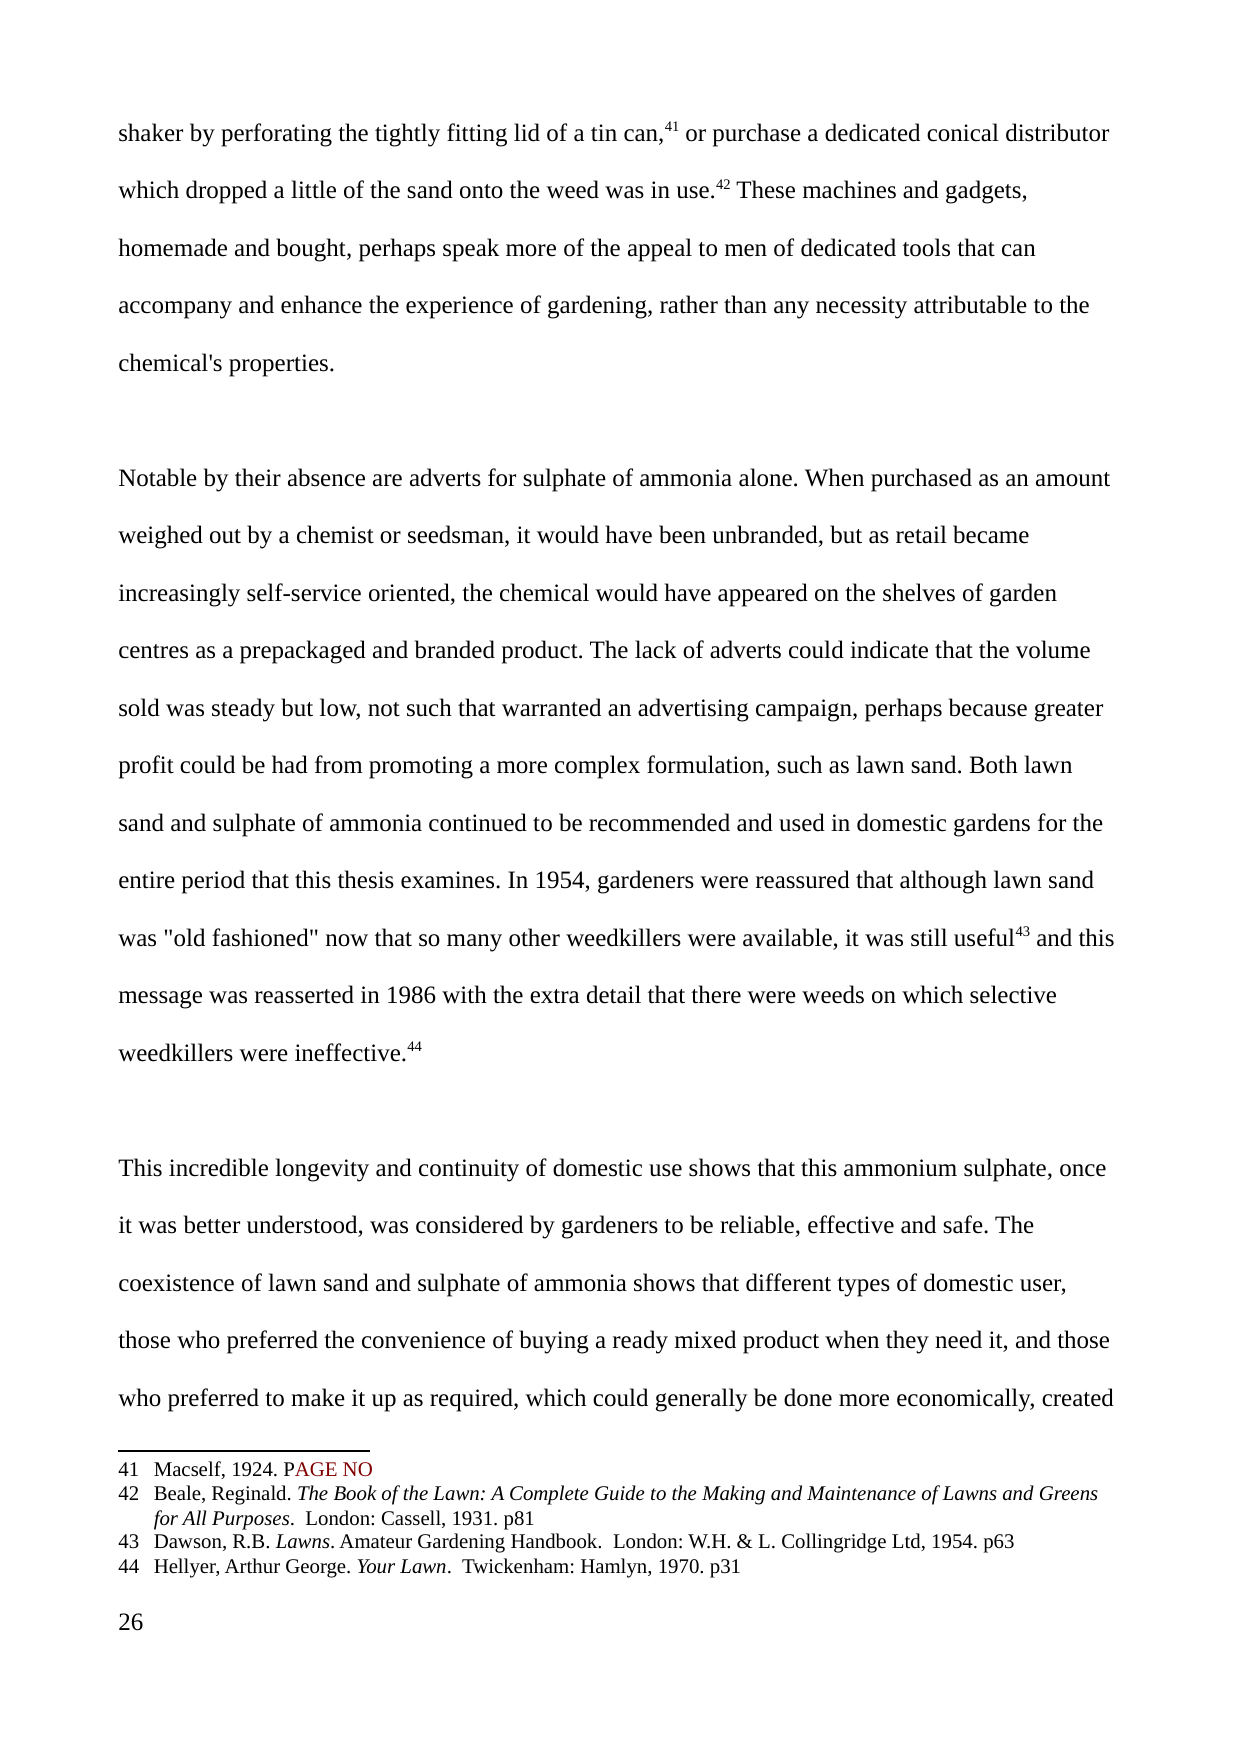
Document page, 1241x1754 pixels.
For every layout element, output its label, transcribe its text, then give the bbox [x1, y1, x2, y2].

text shaker by perforating the tightly fitting lid of a tin can, or purchase a dedicated conical distributor which dropped a little of the sand onto the weed was in use. These machines and gadgets, homemade and bought, perhaps speak more of the appeal to men of dedicated tools that can accompany and enhance the experience of gardening, rather than any necessity attributable to the chemical's properties. [118, 118, 1122, 377]
text Beale, Reginald. The Book of the Lawn: A Complete Guide to the Making and Maintenance of Lawns and Greens for All Purposes. London: Cassell, 1931. p81 [118, 1481, 1122, 1529]
text Notable by their absence are adverts for sulphate of ammonia alone. When purchased as an amount weighed out by a chemist or seedsman, it would have been unbranded, but as retail became increasingly self-service oriented, the chemical would have appeared on the shelves of garden centres as a prepackaged and branded product. The lack of adverts could indicate that the volume sold was steady but low, not such that warranted an advertising campaign, perhaps because greater profit could be had from promoting a more complex formulation, such as lawn sand. Both lawn sand and sulphate of ammonia continued to be recommended and used in domestic gardens for the entire period that this thesis examines. In 1954, gardeners were reassured that although lawn sand was "old fashioned" now that so many other weedkillers were available, it was still useful and this message was reasserted in 1986 with the extra detail that there were weeds on which selective weedkillers were ineffective. [118, 463, 1122, 1067]
text Hellyer, Arthur George. Your Lawn. Twickenham: Hamlyn, 1970. p31 [118, 1553, 1122, 1578]
text Macself, 1924. PAGE NO [118, 1457, 1122, 1481]
text This incredible longevity and continuity of domestic use shows that this ammonium sulphate, once it was better understood, was considered by gardeners to be reliable, effective and safe. The coexistence of lawn sand and sulphate of ammonia shows that different types of domestic user, those who preferred the convenience of buying a ready mixed product when they need it, and those who preferred to make it up as required, which could generally be done more economically, created [118, 1153, 1122, 1412]
text Dawson, R.B. Lawns. Amateur Gardening Handbook. London: W.H. & L. Collingridge Ltd, 1954. p63 [118, 1529, 1122, 1553]
